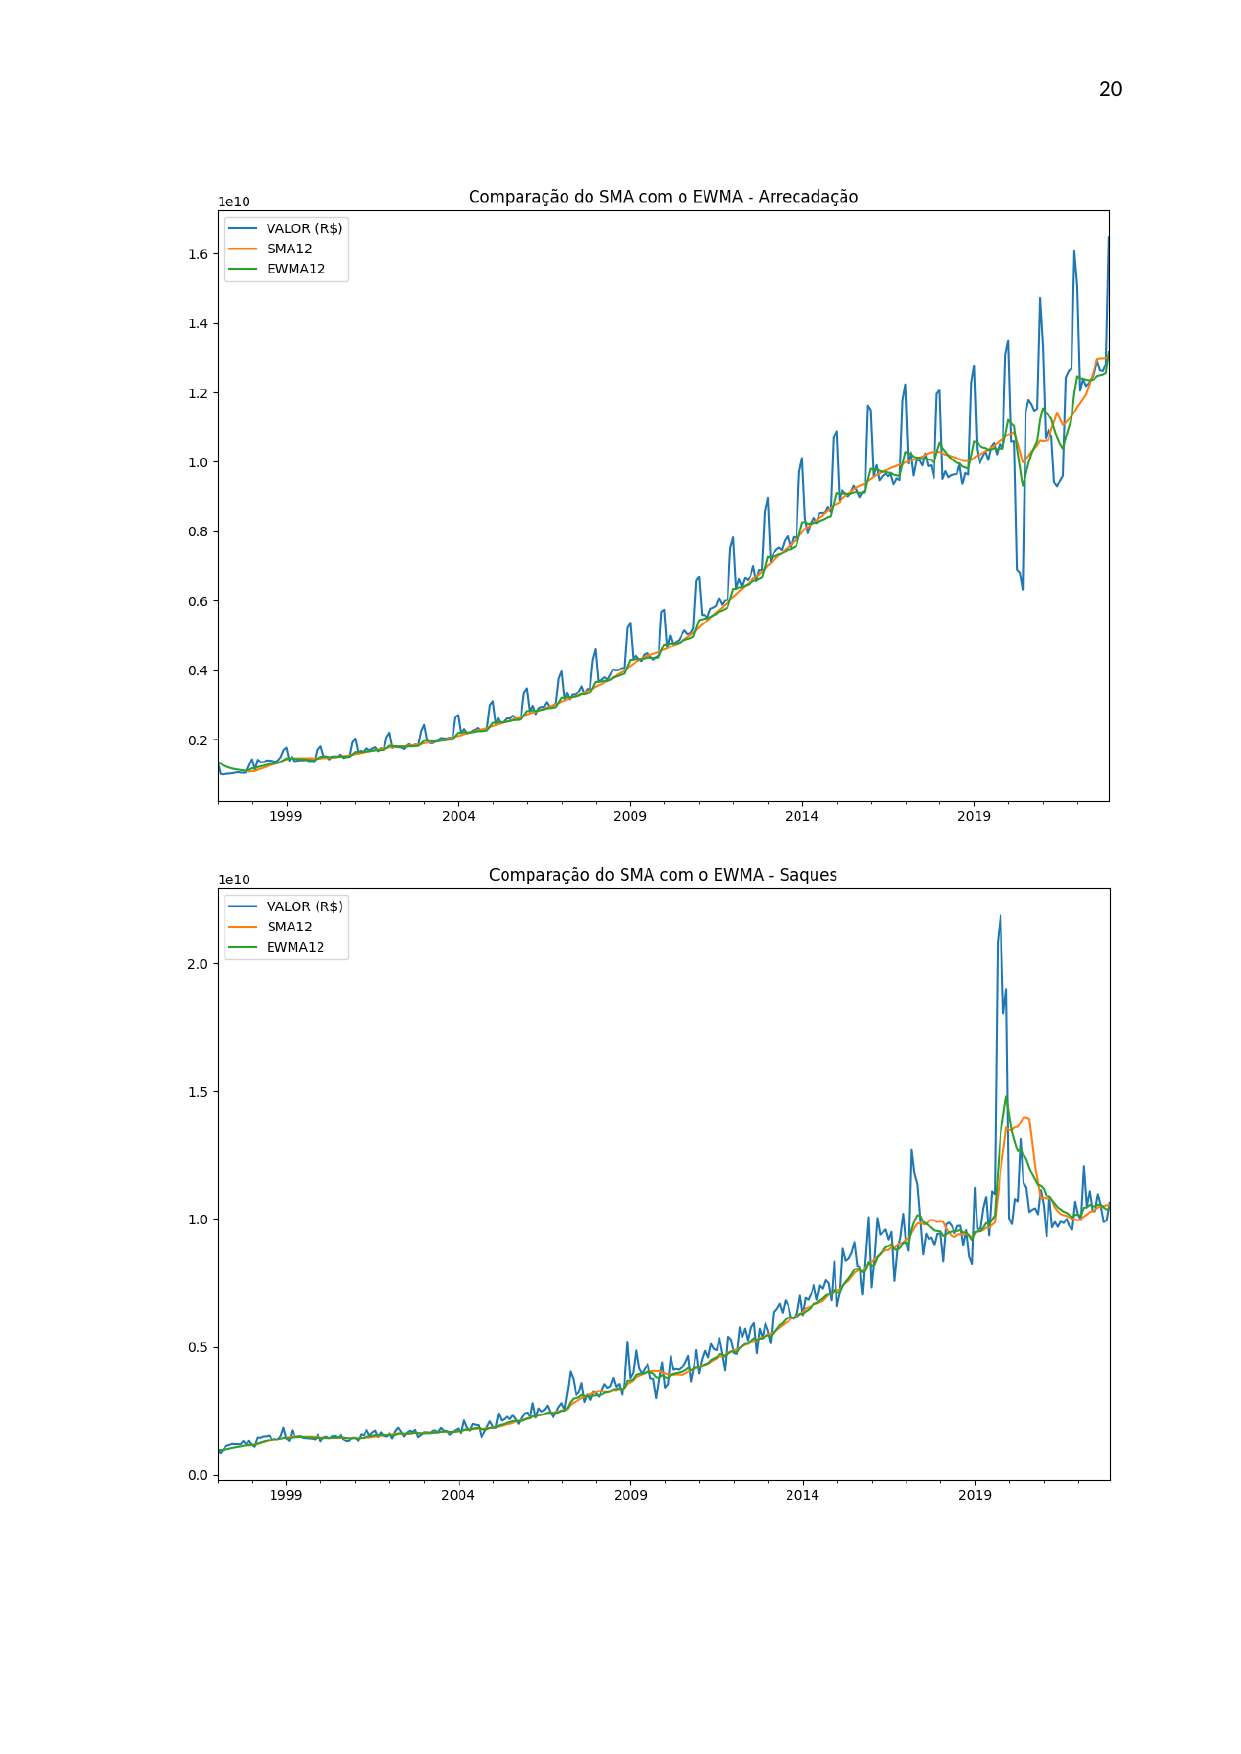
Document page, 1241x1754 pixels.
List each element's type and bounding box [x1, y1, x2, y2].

picture [177, 179, 1117, 833]
picture [177, 857, 1118, 1512]
